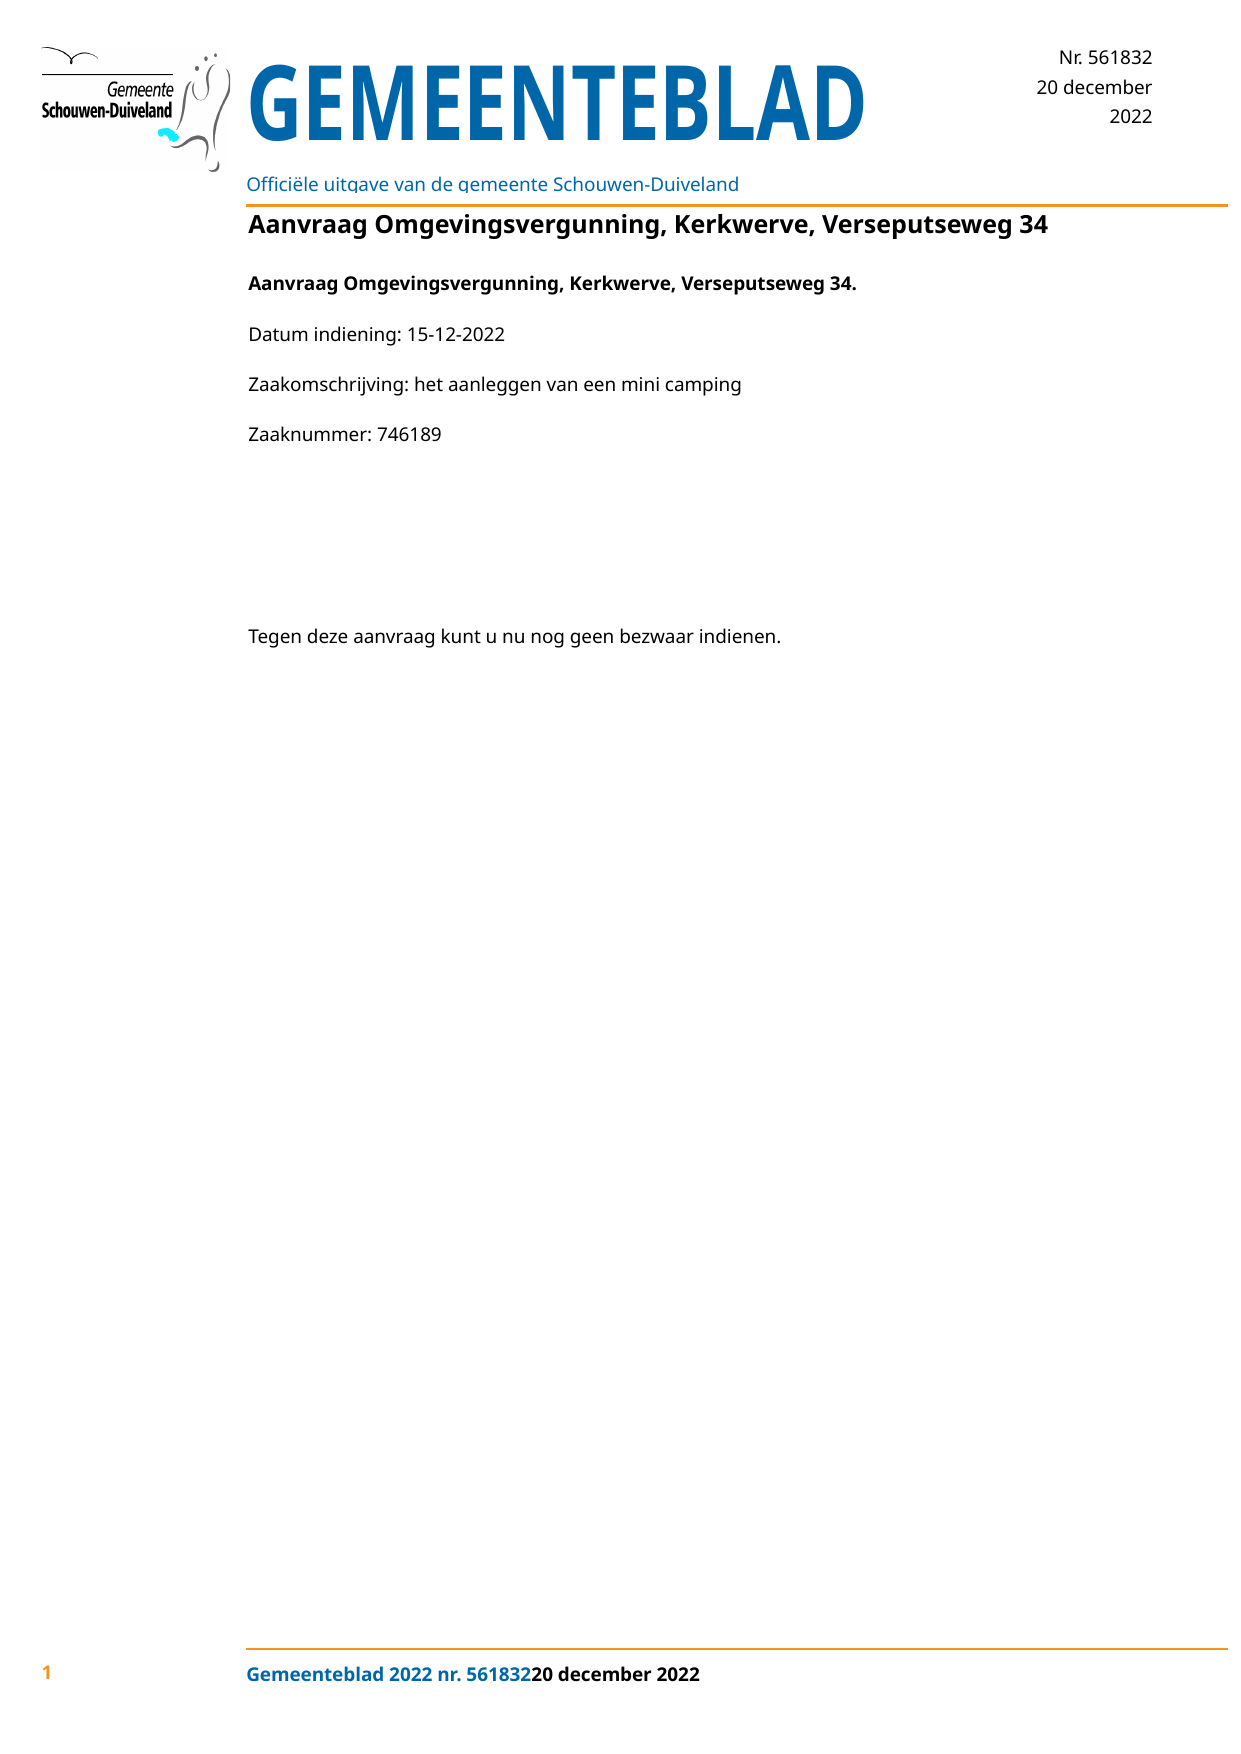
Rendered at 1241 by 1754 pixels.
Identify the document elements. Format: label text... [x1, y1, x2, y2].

text Zaakomschrijving: het aanleggen van een mini camping [248, 371, 1152, 397]
text Aanvraag Omgevingsvergunning, Kerkwerve, Verseputseweg 34 [248, 207, 1152, 241]
text Zaaknummer: 746189 [248, 422, 1152, 447]
text Datum indiening: 15-12-2022 [248, 321, 1152, 346]
text Tegen deze aanvraag kunt u nu nog geen bezwaar indienen. [248, 623, 1152, 649]
text Aanvraag Omgevingsvergunning, Kerkwerve, Verseputseweg 34. [248, 270, 1152, 296]
picture [41, 47, 231, 172]
